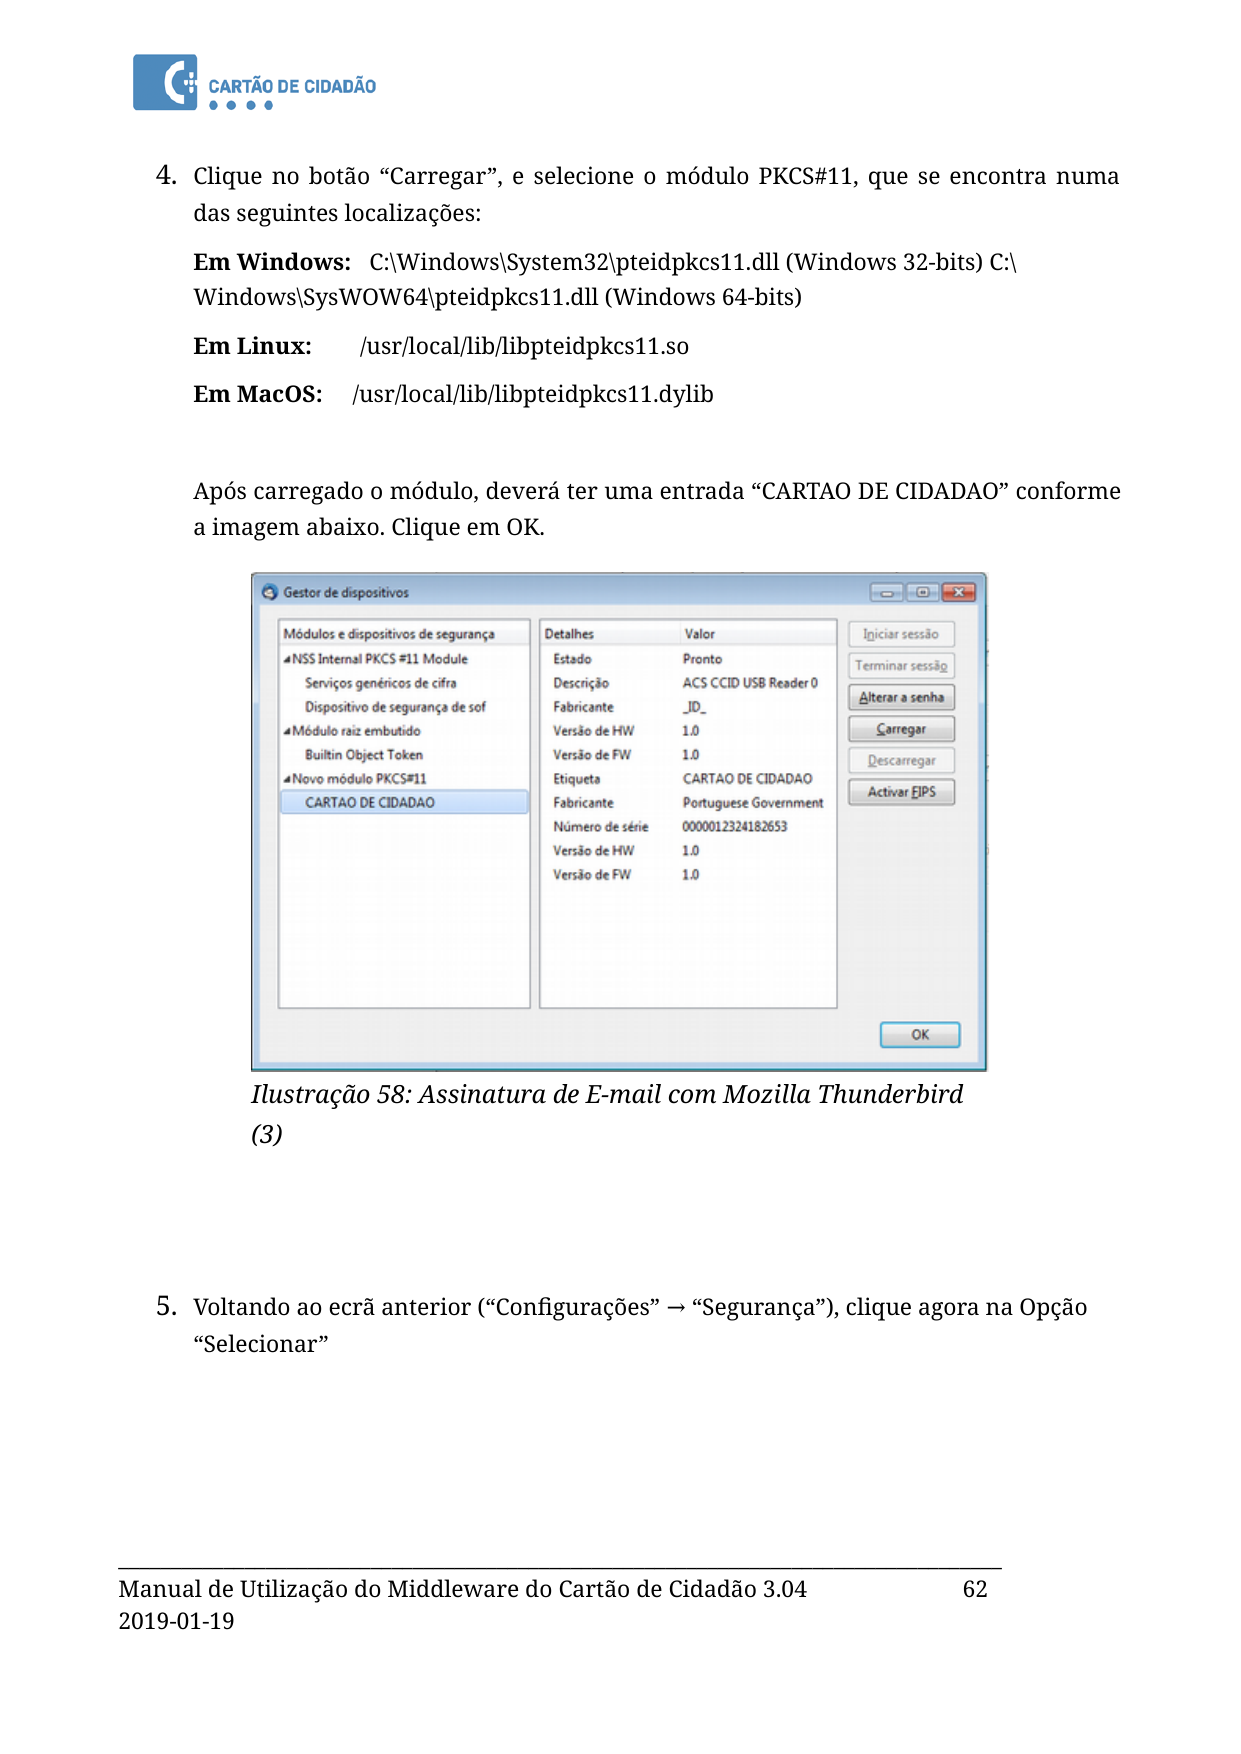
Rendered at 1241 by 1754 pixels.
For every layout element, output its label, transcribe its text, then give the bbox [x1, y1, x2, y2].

list Em Windows: C:\Windows\System32\pteidpkcs11.dll (Windows 32-bits) C:\Windows\SysWOW64\pteidpkcs11.dll (Windows 64-bits) [156, 245, 1122, 313]
list Após carregado o módulo, deverá ter uma entrada “CARTAO DE CIDADAO” conforme a imagem abaixo. Clique em OK. [156, 475, 1122, 542]
picture [251, 572, 990, 1072]
list Em MacOS: /usr/local/lib/libpteidpkcs11.dylib [156, 378, 1122, 409]
list Em Linux: /usr/local/lib/libpteidpkcs11.so [156, 330, 1122, 361]
list Clique no botão “Carregar”, e selecione o módulo PKCS#11, que se encontra numa das seguintes localizações: [156, 155, 1122, 228]
text Ilustração 58: Assinatura de E-mail com Mozilla Thunderbird (3) [251, 1072, 989, 1150]
list Voltando ao ecrã anterior (“Configurações” → “Segurança”), clique agora na Opção “Selecionar” [156, 1286, 1122, 1359]
picture [130, 47, 423, 118]
